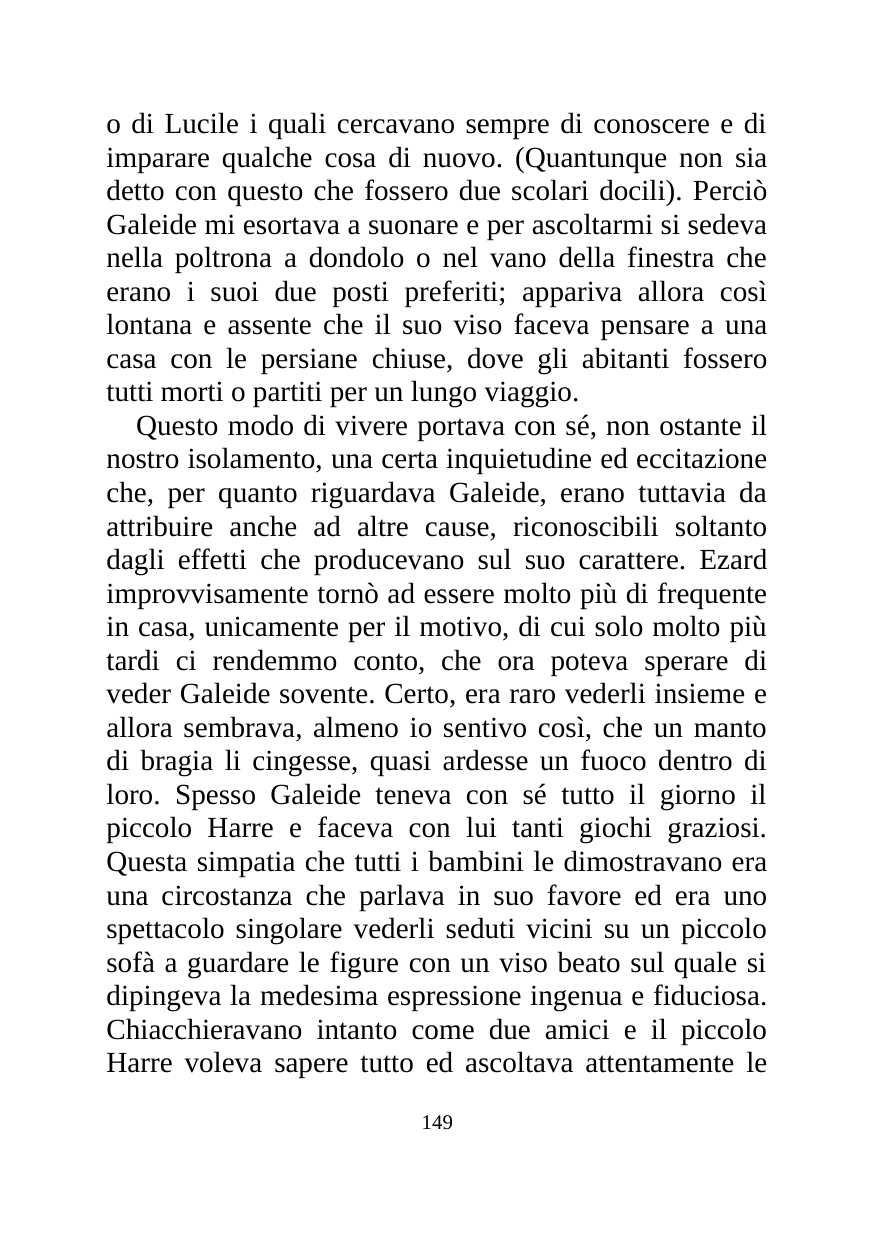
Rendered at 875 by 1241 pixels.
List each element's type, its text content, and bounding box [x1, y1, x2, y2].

text Questo modo di vivere portava con sé, non ostante il nostro isolamento, una certa inquietudine ed eccitazione che, per quanto riguardava Galeide, erano tuttavia da attribuire anche ad altre cause, riconoscibili soltanto dagli effetti che producevano sul suo carattere. Ezard improvvisamente tornò ad essere molto più di frequente in casa, unicamente per il motivo, di cui solo molto più tardi ci rendemmo conto, che ora poteva sperare di veder Galeide sovente. Certo, era raro vederli insieme e allora sembrava, almeno io sentivo così, che un manto di bragia li cingesse, quasi ardesse un fuoco dentro di loro. Spesso Galeide teneva con sé tutto il giorno il piccolo Harre e faceva con lui tanti giochi graziosi. Questa simpatia che tutti i bambini le dimostravano era una circostanza che parlava in suo favore ed era uno spettacolo singolare vederli seduti vicini su un piccolo sofà a guardare le figure con un viso beato sul quale si dipingeva la medesima espressione ingenua e fiduciosa. Chiacchieravano intanto come due amici e il piccolo Harre voleva sapere tutto ed ascoltava attentamente le [106, 408, 768, 1079]
text o di Lucile i quali cercavano sempre di conoscere e di imparare qualche cosa di nuovo. (Quantunque non sia detto con questo che fossero due scolari docili). Perciò Galeide mi esortava a suonare e per ascoltarmi si sedeva nella poltrona a dondolo o nel vano della finestra che erano i suoi due posti preferiti; appariva allora così lontana e assente che il suo viso faceva pensare a una casa con le persiane chiuse, dove gli abitanti fossero tutti morti o partiti per un lungo viaggio. [106, 106, 768, 408]
